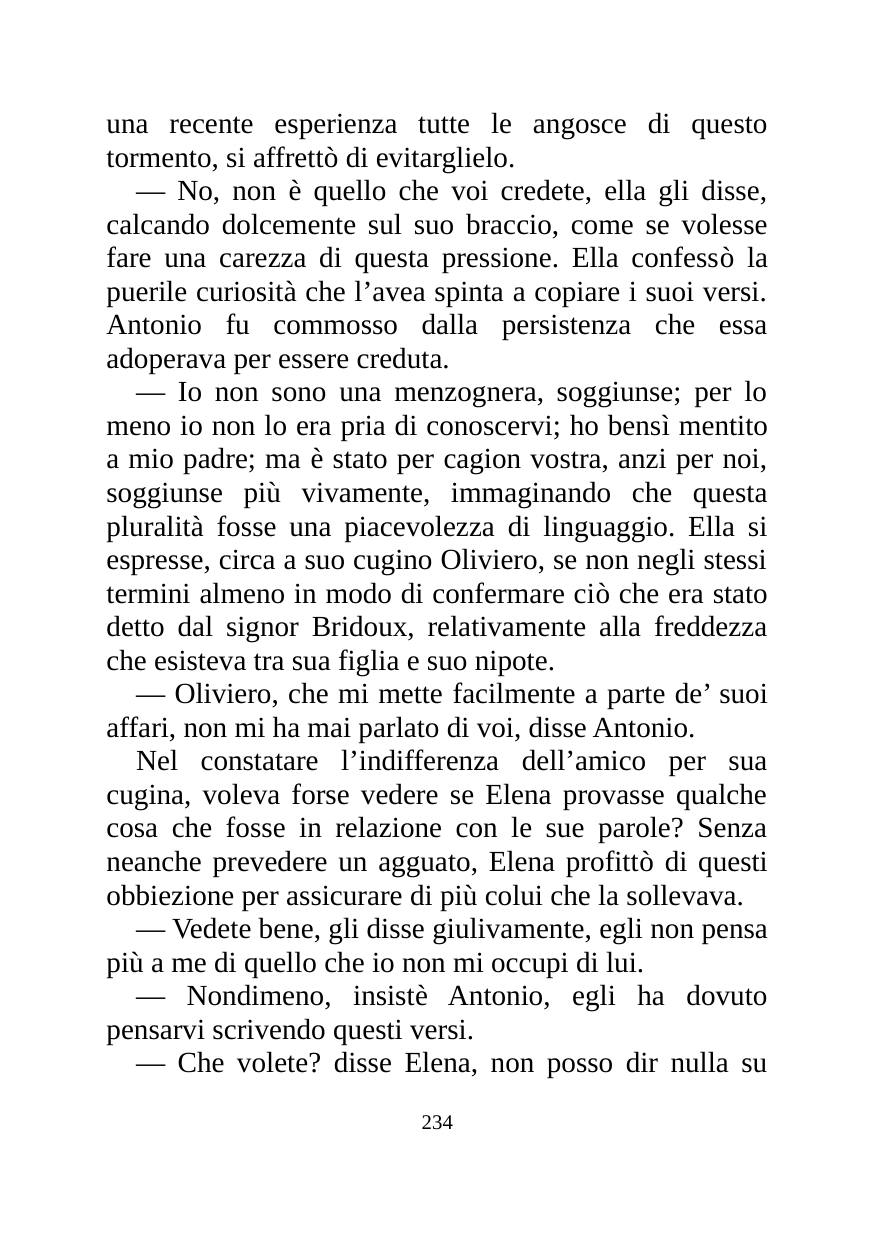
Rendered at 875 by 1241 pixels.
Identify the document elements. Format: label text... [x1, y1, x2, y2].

text — No, non è quello che voi credete, ella gli disse, calcando dolcemente sul suo braccio, come se volesse fare una carezza di questa pressione. Ella confessò la puerile curiosità che l’avea spinta a copiare i suoi versi. Antonio fu commosso dalla persistenza che essa adoperava per essere creduta. [106, 173, 768, 374]
text Nel constatare l’indifferenza dell’amico per sua cugina, voleva forse vedere se Elena provasse qualche cosa che fosse in relazione con le sue parole? Senza neanche prevedere un agguato, Elena profittò di questi obbiezione per assicurare di più colui che la sollevava. [106, 743, 768, 911]
text — Nondimeno, insistè Antonio, egli ha dovuto pensarvi scrivendo questi versi. [106, 978, 768, 1045]
text una recente esperienza tutte le angosce di questo tormento, si affrettò di evitarglielo. [106, 106, 768, 173]
text — Che volete? disse Elena, non posso dir nulla su [106, 1045, 768, 1079]
text — Vedete bene, gli disse giulivamente, egli non pensa più a me di quello che io non mi occupi di lui. [106, 911, 768, 978]
text — Oliviero, che mi mette facilmente a parte de’ suoi affari, non mi ha mai parlato di voi, disse Antonio. [106, 676, 768, 743]
text — Io non sono una menzognera, soggiunse; per lo meno io non lo era pria di conoscervi; ho bensì mentito a mio padre; ma è stato per cagion vostra, anzi per noi, soggiunse più vivamente, immaginando che questa pluralità fosse una piacevolezza di linguaggio. Ella si espresse, circa a suo cugino Oliviero, se non negli stessi termini almeno in modo di confermare ciò che era stato detto dal signor Bridoux, relativamente alla freddezza che esisteva tra sua figlia e suo nipote. [106, 374, 768, 676]
